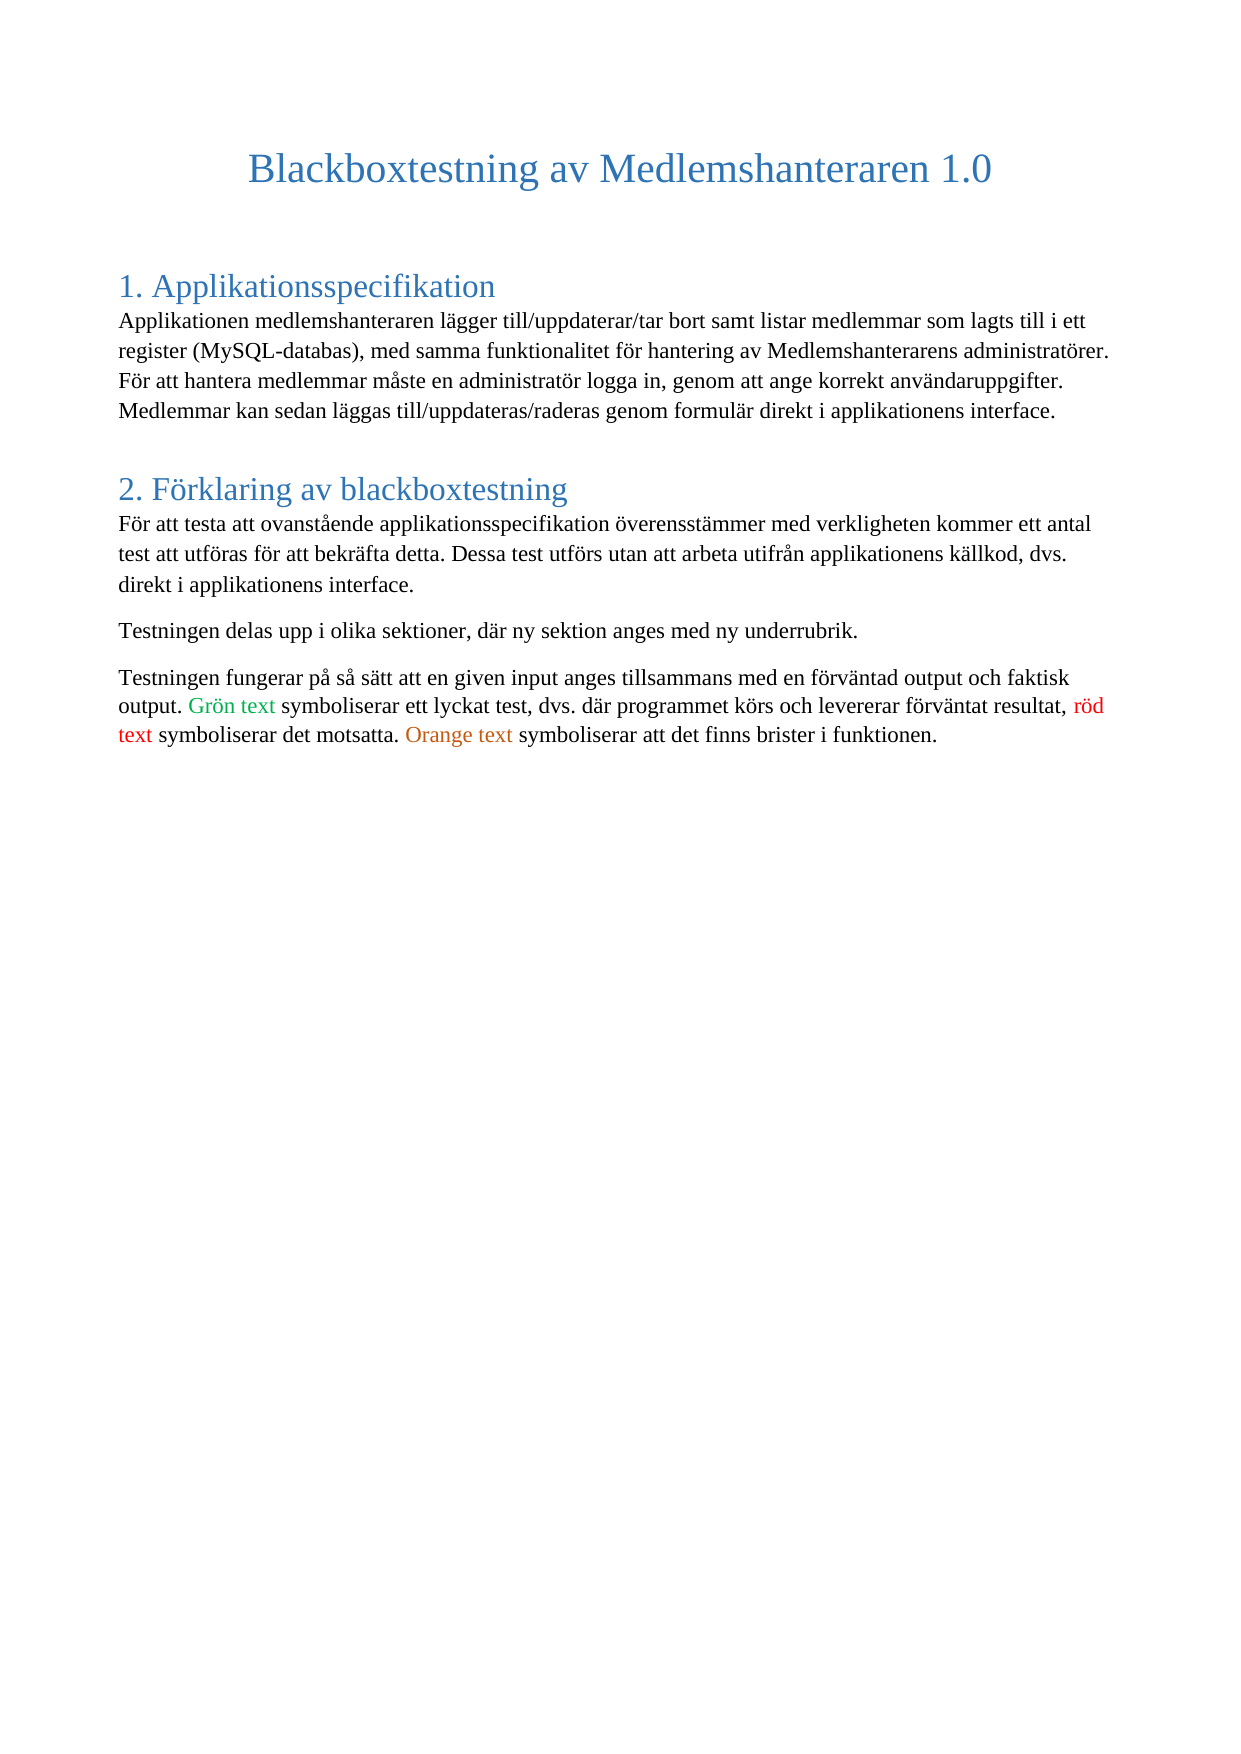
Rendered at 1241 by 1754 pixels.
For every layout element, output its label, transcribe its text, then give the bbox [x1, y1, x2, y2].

text Applikationen medlemshanteraren lägger till/uppdaterar/tar bort samt listar medlemmar som lagts till i ett register (MySQL-databas), med samma funktionalitet för hantering av Medlemshanterarens administratörer. För att hantera medlemmar måste en administratör logga in, genom att ange korrekt användaruppgifter. Medlemmar kan sedan läggas till/uppdateras/raderas genom formulär direkt i applikationens interface. [118, 307, 1122, 424]
subtitle Blackboxtestning av Medlemshanteraren 1.0 [118, 143, 1122, 191]
text För att testa att ovanstående applikationsspecifikation överensstämmer med verkligheten kommer ett antal test att utföras för att bekräfta detta. Dessa test utförs utan att arbeta utifrån applikationens källkod, dvs. direkt i applikationens interface. [118, 510, 1122, 597]
text Testningen delas upp i olika sektioner, där ny sektion anges med ny underrubrik. [118, 618, 1122, 644]
text Testningen fungerar på så sätt att en given input anges tillsammans med en förväntad output och faktisk output. Grön text symboliserar ett lyckat test, dvs. där programmet körs och levererar förväntat resultat, röd text symboliserar det motsatta. Orange text symboliserar att det finns brister i funktionen. [118, 664, 1122, 747]
subtitle 2. Förklaring av blackboxtestning [118, 469, 1122, 508]
subtitle 1. Applikationsspecifikation [118, 266, 1122, 304]
